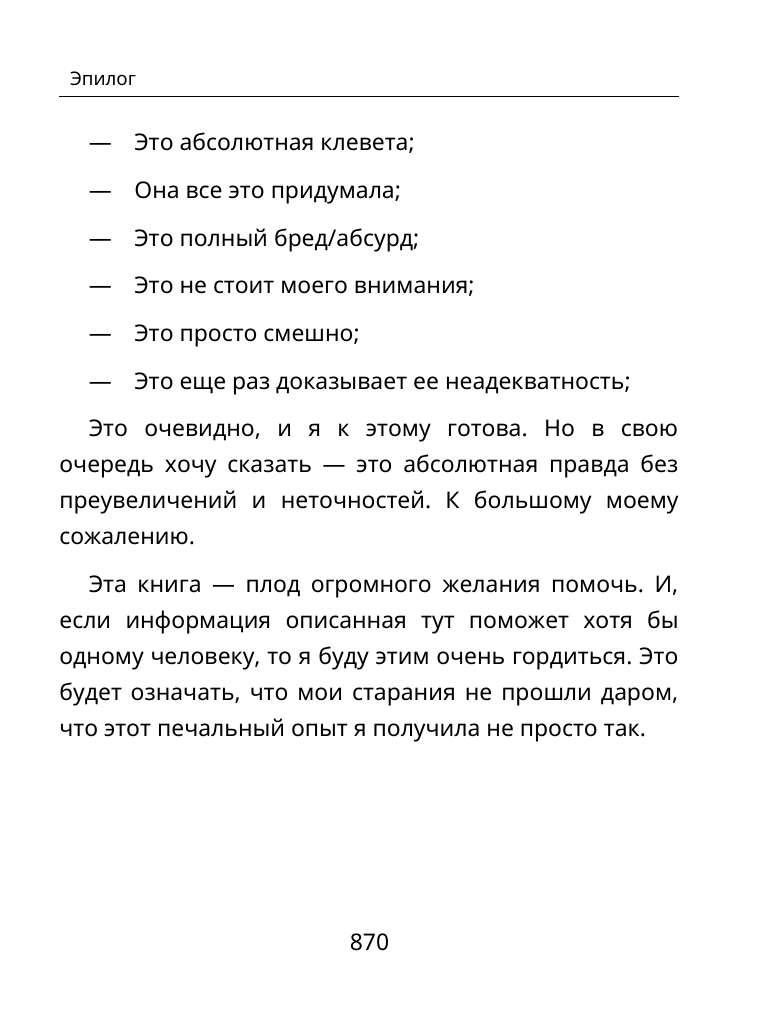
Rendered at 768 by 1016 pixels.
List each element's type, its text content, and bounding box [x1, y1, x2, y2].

list Это абсолютная клевета; [59, 126, 679, 157]
text Эта книга — плод огромного желания помочь. И, если информация описанная тут поможет хотя бы одному человеку, то я буду этим очень гордиться. Это будет означать, что мои старания не прошли даром, что этот печальный опыт я получила не просто так. [59, 568, 679, 743]
list Это полный бред/абсурд; [59, 221, 679, 253]
text Это очевидно, и я к этому готова. Но в свою очередь хочу сказать — это абсолютная правда без преувеличений и неточностей. К большому моему сожалению. [59, 412, 679, 551]
list Это еще раз доказывает ее неадекватность; [59, 364, 679, 396]
list Это просто смешно; [59, 317, 679, 348]
list Она все это придумала; [59, 174, 679, 205]
list Это не стоит моего внимания; [59, 269, 679, 300]
